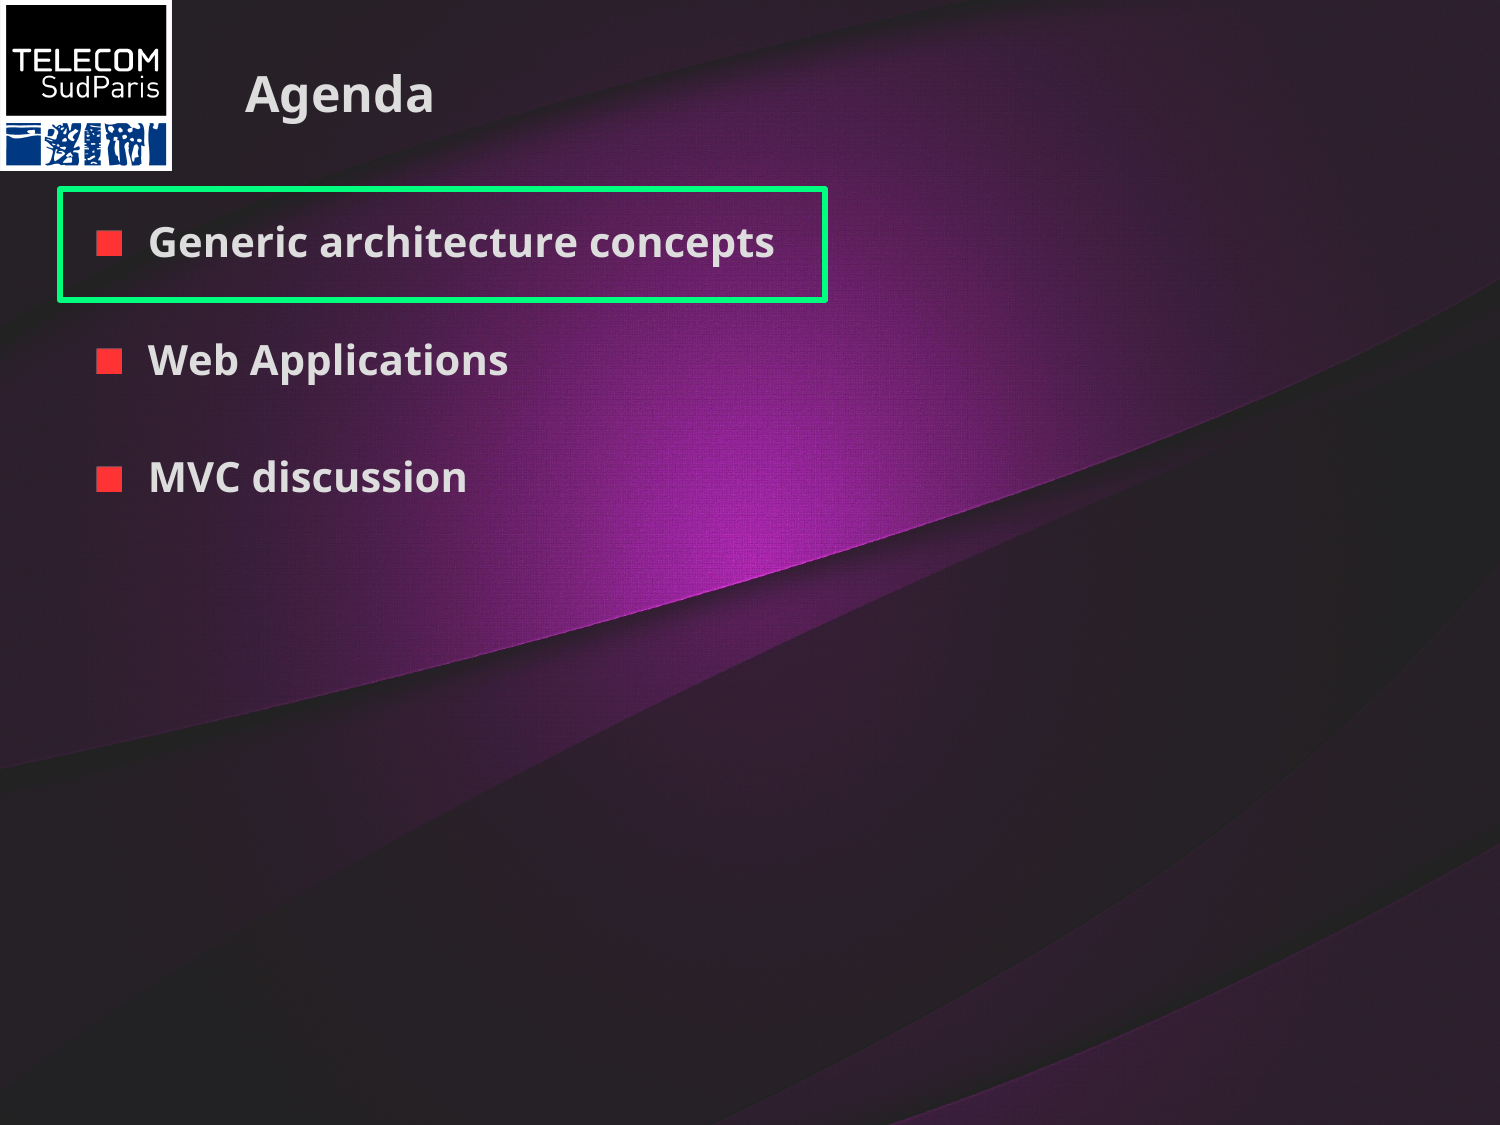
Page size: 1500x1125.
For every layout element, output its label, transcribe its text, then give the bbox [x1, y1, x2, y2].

list Generic architecture concepts Web Applications MVC discussion [76, 207, 1427, 977]
title Agenda [230, 19, 1429, 165]
list Generic architecture concepts Web Applications MVC discussion [76, 207, 822, 297]
picture [0, 0, 1500, 1125]
